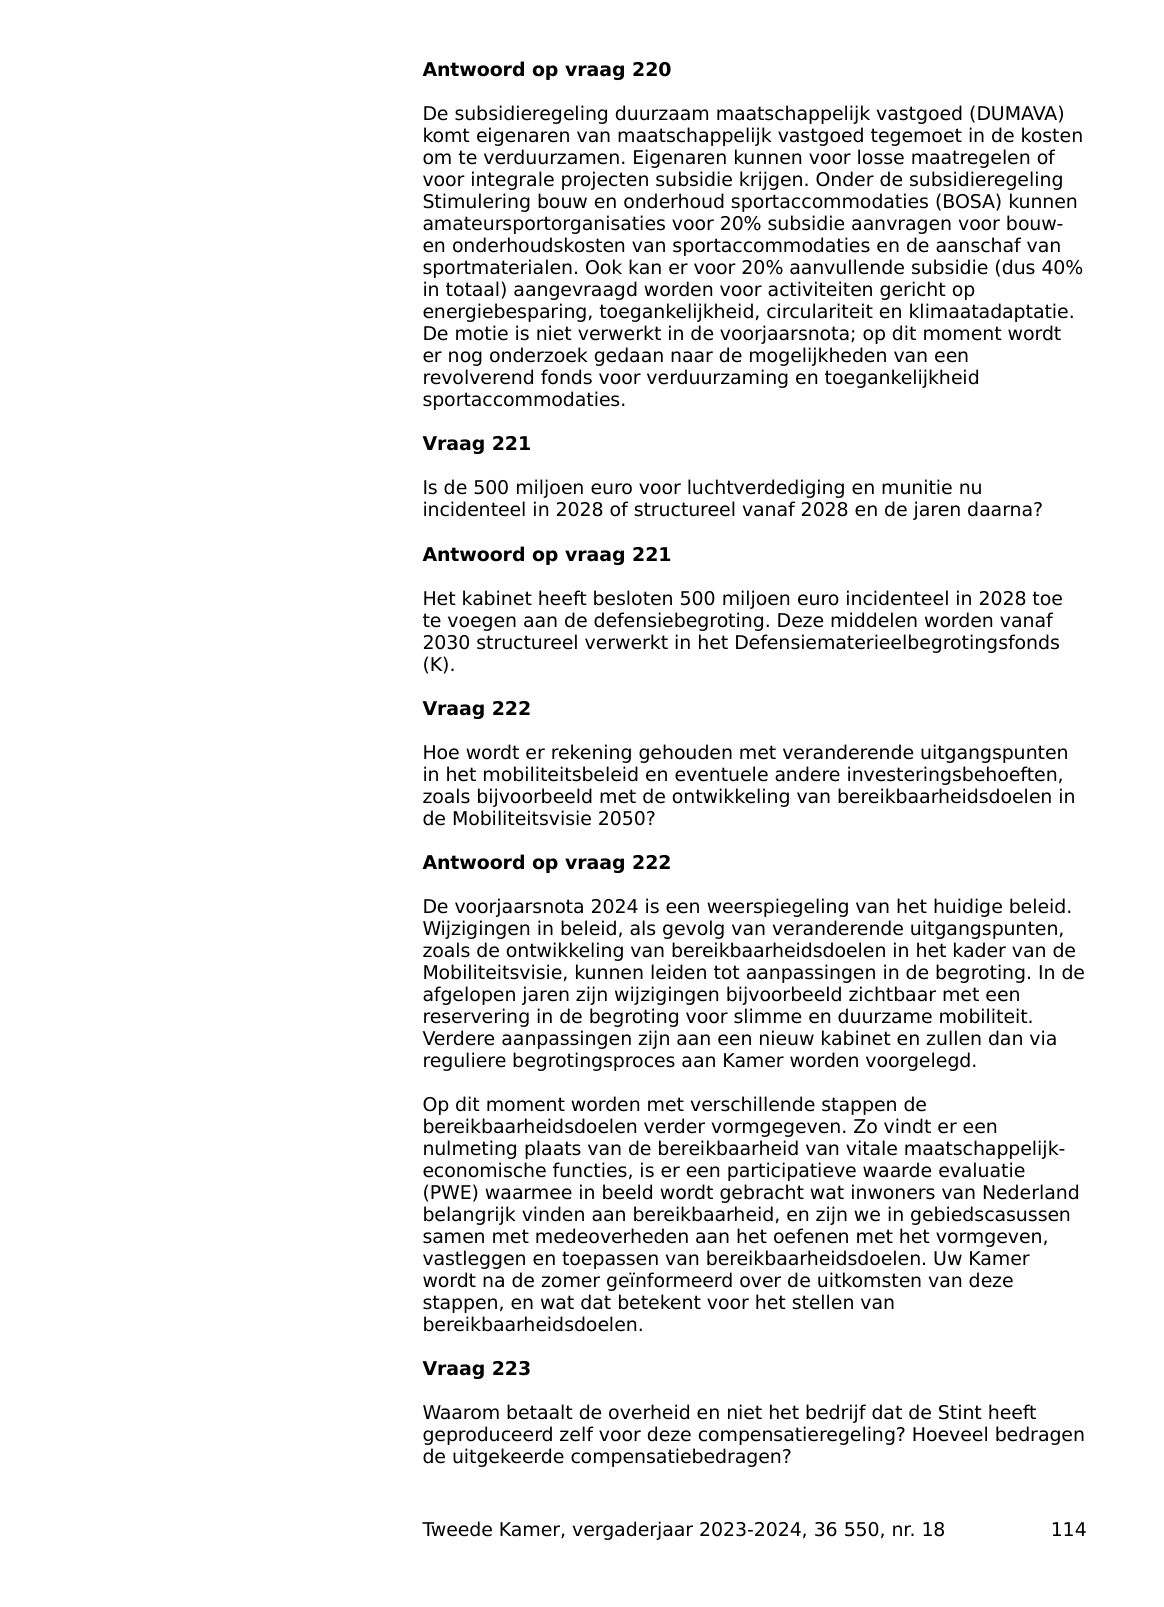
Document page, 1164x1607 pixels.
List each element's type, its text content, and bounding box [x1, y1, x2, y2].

subtitle Antwoord op vraag 221 [422, 543, 1087, 565]
subtitle Vraag 223 [422, 1358, 1087, 1380]
text Hoe wordt er rekening gehouden met veranderende uitgangspunten in het mobiliteitsbeleid en eventuele andere investeringsbehoeften, zoals bijvoorbeeld met de ontwikkeling van bereikbaarheidsdoelen in de Mobiliteitsvisie 2050? [422, 742, 1087, 830]
text Is de 500 miljoen euro voor luchtverdediging en munitie nu incidenteel in 2028 of structureel vanaf 2028 en de jaren daarna? [422, 477, 1087, 521]
text De subsidieregeling duurzaam maatschappelijk vastgoed (DUMAVA) komt eigenaren van maatschappelijk vastgoed tegemoet in de kosten om te verduurzamen. Eigenaren kunnen voor losse maatregelen of voor integrale projecten subsidie krijgen. Onder de subsidieregeling Stimulering bouw en onderhoud sportaccommodaties (BOSA) kunnen amateursportorganisaties voor 20% subsidie aanvragen voor bouw- en onderhoudskosten van sportaccommodaties en de aanschaf van sportmaterialen. Ook kan er voor 20% aanvullende subsidie (dus 40% in totaal) aangevraagd worden voor activiteiten gericht op energiebesparing, toegankelijkheid, circulariteit en klimaatadaptatie. De motie is niet verwerkt in de voorjaarsnota; op dit moment wordt er nog onderzoek gedaan naar de mogelijkheden van een revolverend fonds voor verduurzaming en toegankelijkheid sportaccommodaties. [422, 103, 1087, 411]
text Op dit moment worden met verschillende stappen de bereikbaarheidsdoelen verder vormgegeven. Zo vindt er een nulmeting plaats van de bereikbaarheid van vitale maatschappelijk-economische functies, is er een participatieve waarde evaluatie (PWE) waarmee in beeld wordt gebracht wat inwoners van Nederland belangrijk vinden aan bereikbaarheid, en zijn we in gebiedscasussen samen met medeoverheden aan het oefenen met het vormgeven, vastleggen en toepassen van bereikbaarheidsdoelen. Uw Kamer wordt na de zomer geïnformeerd over de uitkomsten van deze stappen, en wat dat betekent voor het stellen van bereikbaarheidsdoelen. [422, 1094, 1087, 1336]
text Het kabinet heeft besloten 500 miljoen euro incidenteel in 2028 toe te voegen aan de defensiebegroting. Deze middelen worden vanaf 2030 structureel verwerkt in het Defensiematerieelbegrotingsfonds (K). [422, 588, 1087, 676]
subtitle Vraag 222 [422, 698, 1087, 720]
subtitle Antwoord op vraag 222 [422, 852, 1087, 874]
text Waarom betaalt de overheid en niet het bedrijf dat de Stint heeft geproduceerd zelf voor deze compensatieregeling? Hoeveel bedragen de uitgekeerde compensatiebedragen? [422, 1402, 1087, 1468]
subtitle Vraag 221 [422, 433, 1087, 455]
text De voorjaarsnota 2024 is een weerspiegeling van het huidige beleid. Wijzigingen in beleid, als gevolg van veranderende uitgangspunten, zoals de ontwikkeling van bereikbaarheidsdoelen in het kader van de Mobiliteitsvisie, kunnen leiden tot aanpassingen in de begroting. In de afgelopen jaren zijn wijzigingen bijvoorbeeld zichtbaar met een reservering in de begroting voor slimme en duurzame mobiliteit. Verdere aanpassingen zijn aan een nieuw kabinet en zullen dan via reguliere begrotingsproces aan Kamer worden voorgelegd. [422, 896, 1087, 1072]
subtitle Antwoord op vraag 220 [422, 59, 1087, 81]
